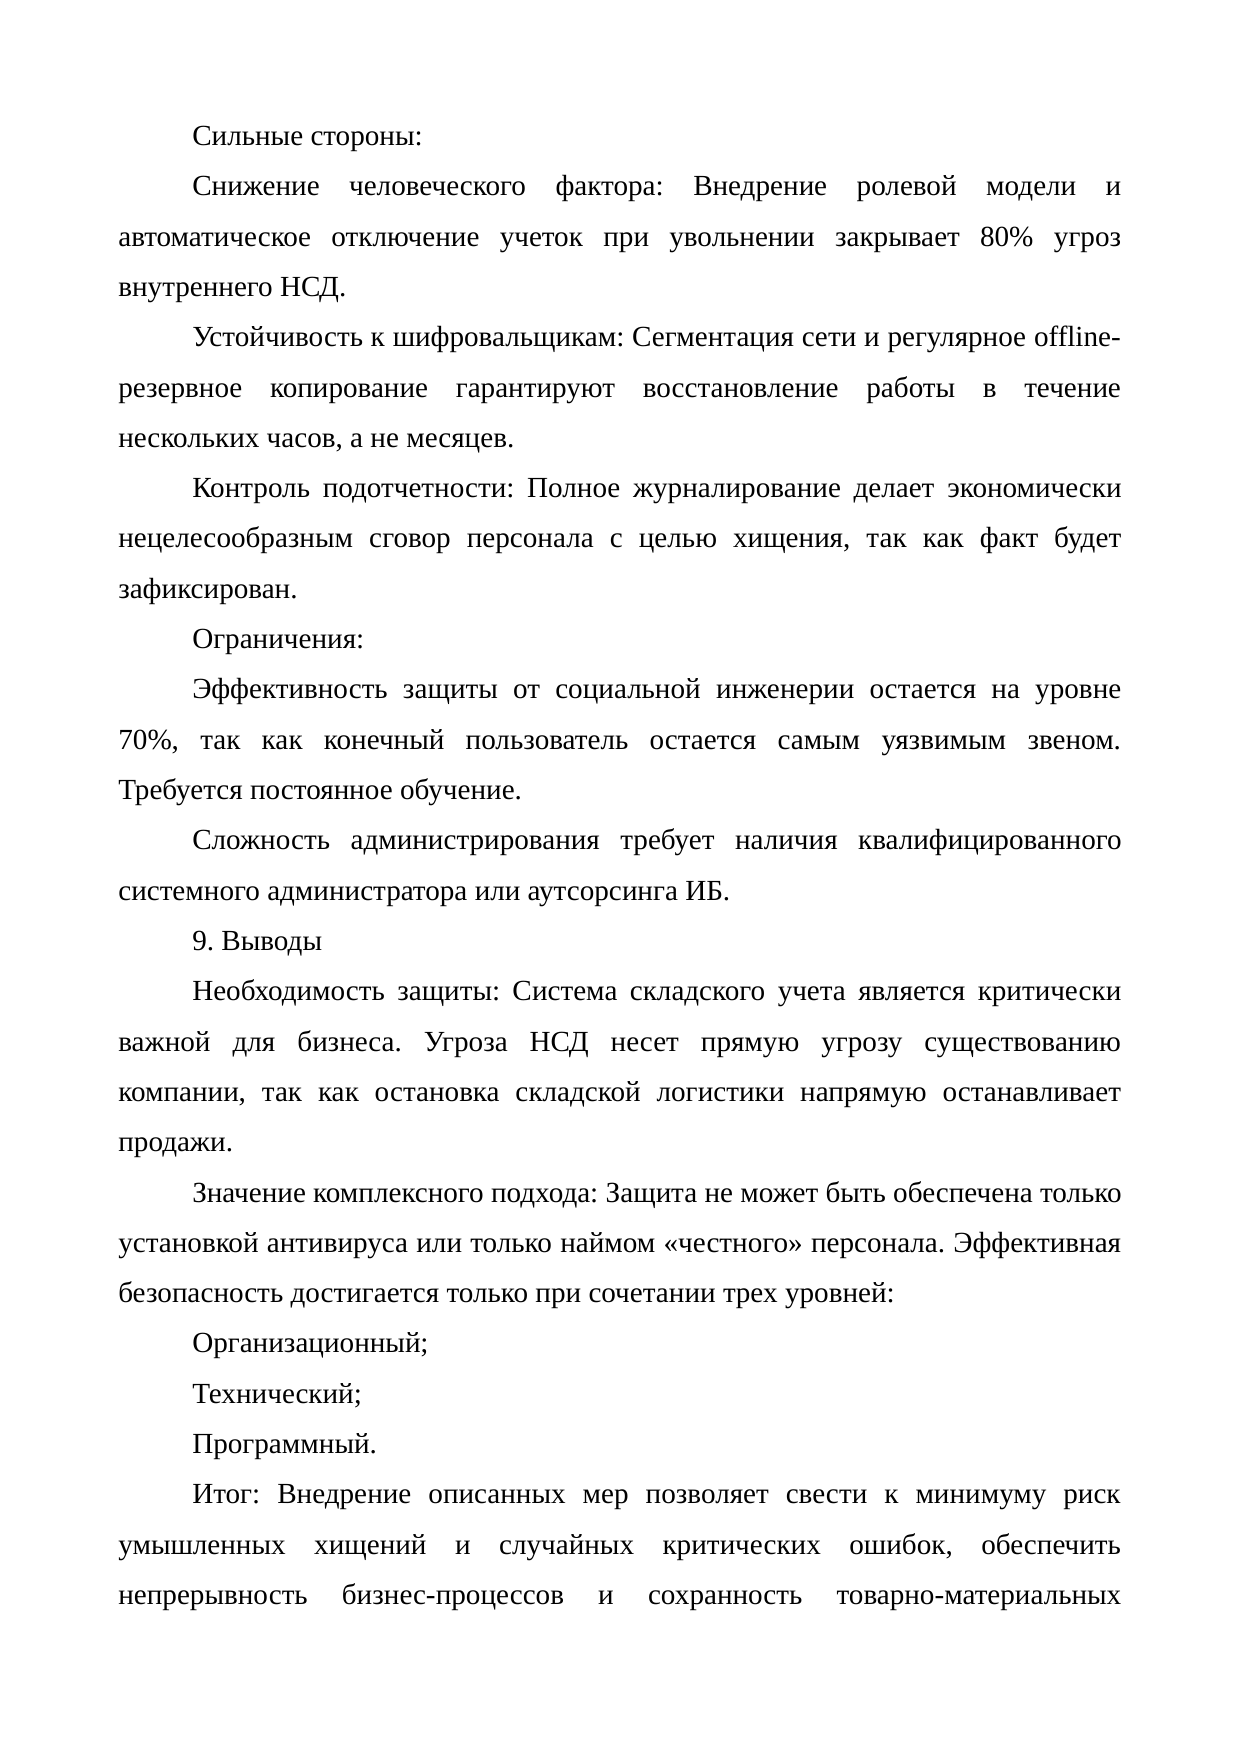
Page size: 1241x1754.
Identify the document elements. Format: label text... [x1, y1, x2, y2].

text Контроль подотчетности: Полное журналирование делает экономически нецелесообразным сговор персонала с целью хищения, так как факт будет зафиксирован. [118, 470, 1122, 604]
list Технический; [118, 1376, 1122, 1409]
text Ограничения: [118, 621, 1122, 655]
text Снижение человеческого фактора: Внедрение ролевой модели и автоматическое отключение учеток при увольнении закрывает 80% угроз внутреннего НСД. [118, 168, 1122, 303]
subtitle 9. Выводы [118, 923, 1122, 957]
text Сильные стороны: [118, 118, 1122, 152]
text Необходимость защиты: Система складского учета является критически важной для бизнеса. Угроза НСД несет прямую угрозу существованию компании, так как остановка складской логистики напрямую останавливает продажи. [118, 973, 1122, 1158]
list Программный. [118, 1426, 1122, 1460]
text Устойчивость к шифровальщикам: Сегментация сети и регулярное offline-резервное копирование гарантируют восстановление работы в течение нескольких часов, а не месяцев. [118, 319, 1122, 453]
text Итог: Внедрение описанных мер позволяет свести к минимуму риск умышленных хищений и случайных критических ошибок, обеспечить непрерывность бизнес-процессов и сохранность товарно-материальных [118, 1477, 1122, 1611]
text Эффективность защиты от социальной инженерии остается на уровне 70%, так как конечный пользователь остается самым уязвимым звеном. Требуется постоянное обучение. [118, 672, 1122, 806]
text Значение комплексного подхода: Защита не может быть обеспечена только установкой антивируса или только наймом «честного» персонала. Эффективная безопасность достигается только при сочетании трех уровней: [118, 1175, 1122, 1309]
list Организационный; [118, 1326, 1122, 1359]
text Сложность администрирования требует наличия квалифицированного системного администратора или аутсорсинга ИБ. [118, 822, 1122, 906]
